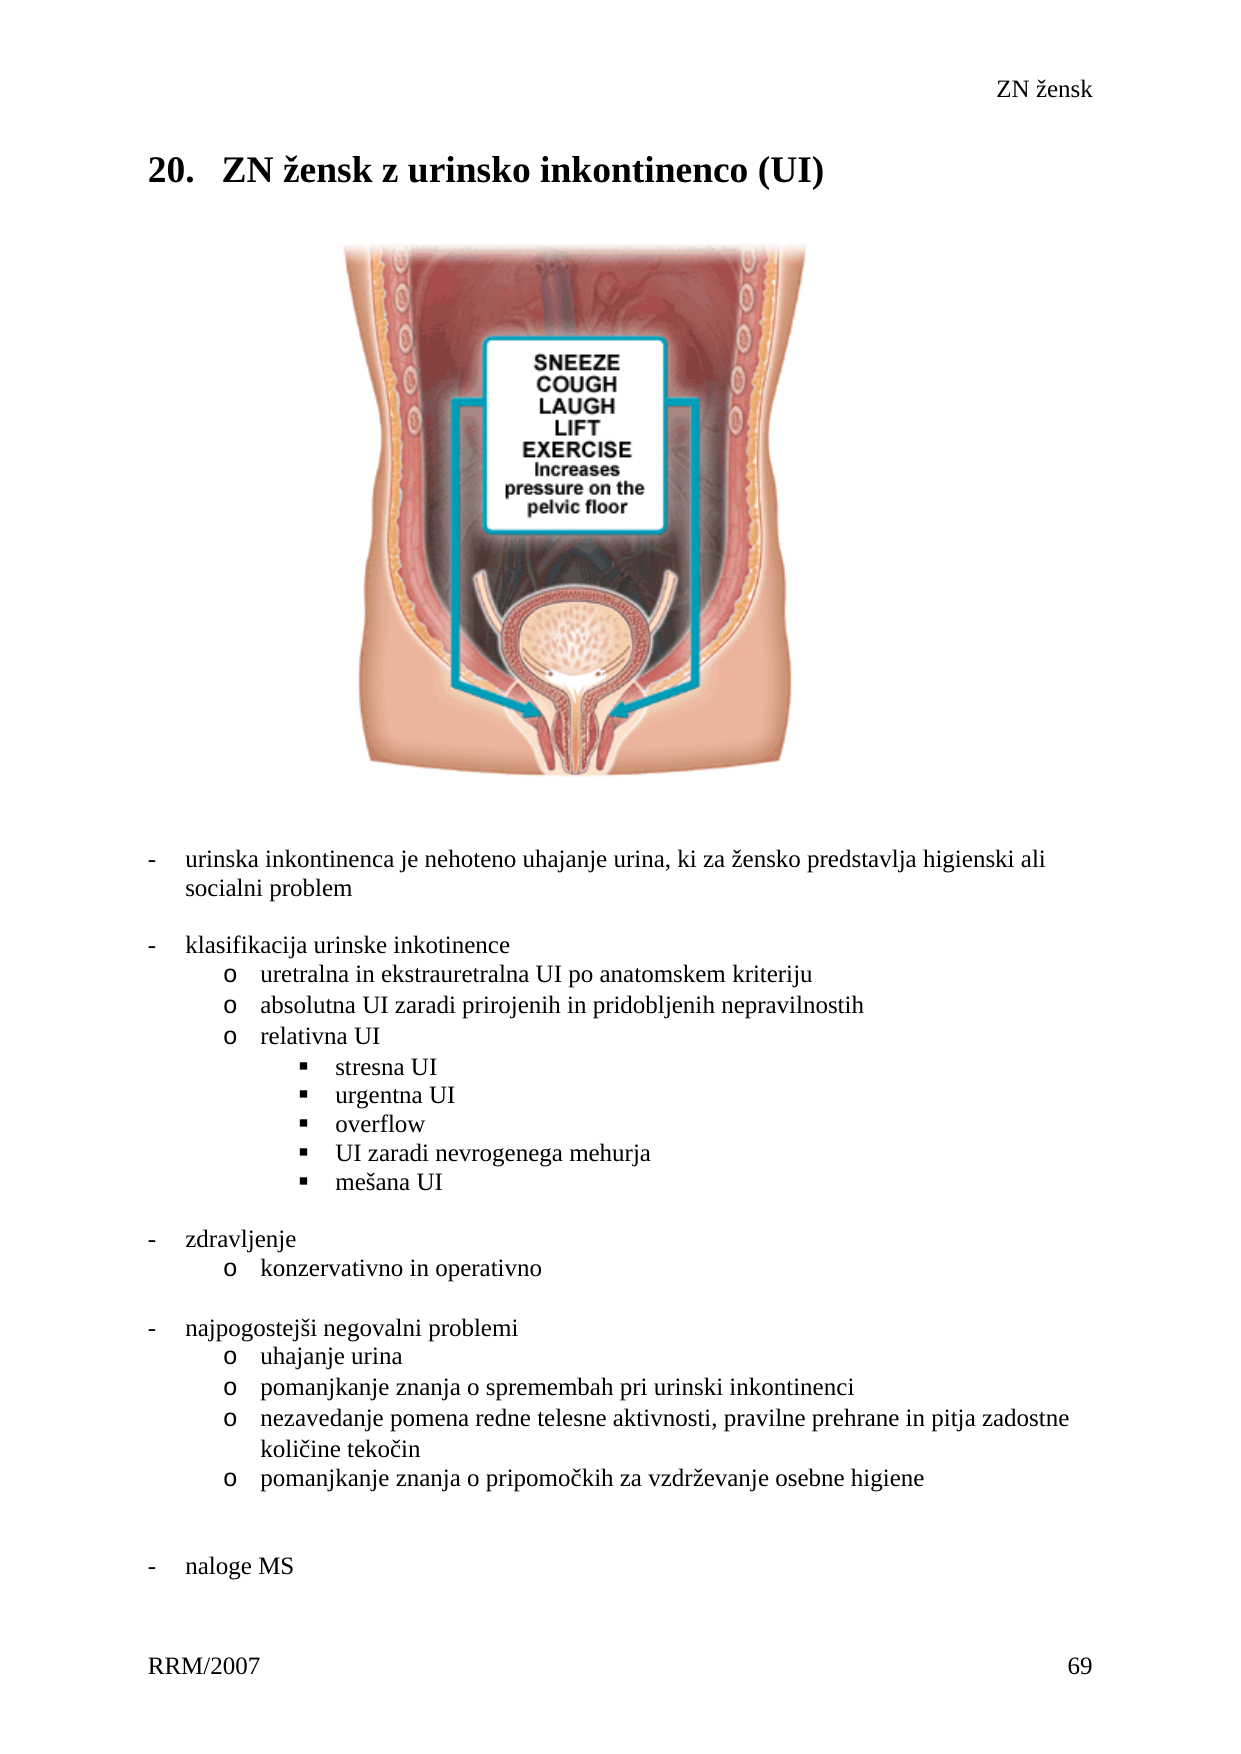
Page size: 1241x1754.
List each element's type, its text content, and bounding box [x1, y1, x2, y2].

subtitle ZN žensk z urinsko inkontinenco (UI) [148, 148, 1092, 191]
list naloge MS [148, 1551, 1092, 1580]
list urgentna UI [298, 1081, 1092, 1109]
list konzervativno in operativno [223, 1253, 1092, 1284]
list urinska inkontinenca je nehoteno uhajanje urina, ki za žensko predstavlja higienski ali socialni problem [148, 844, 1092, 902]
list pomanjkanje znanja o pripomočkih za vzdrževanje osebne higiene [223, 1463, 1092, 1493]
picture [149, 221, 1022, 786]
list stresna UI [298, 1052, 1092, 1081]
list zdravljenje [148, 1224, 1092, 1253]
list mešana UI [298, 1167, 1092, 1196]
list overflow [298, 1109, 1092, 1138]
list klasifikacija urinske inkotinence [148, 931, 1092, 959]
list nezavedanje pomena redne telesne aktivnosti, pravilne prehrane in pitja zadostne količine tekočin [223, 1403, 1092, 1463]
list relativna UI [223, 1021, 1092, 1052]
list pomanjkanje znanja o spremembah pri urinski inkontinenci [223, 1372, 1092, 1403]
list UI zaradi nevrogenega mehurja [298, 1138, 1092, 1167]
list uhajanje urina [223, 1341, 1092, 1372]
list najpogostejši negovalni problemi [148, 1313, 1092, 1341]
list uretralna in ekstrauretralna UI po anatomskem kriteriju [223, 959, 1092, 990]
list absolutna UI zaradi prirojenih in pridobljenih nepravilnostih [223, 990, 1092, 1021]
